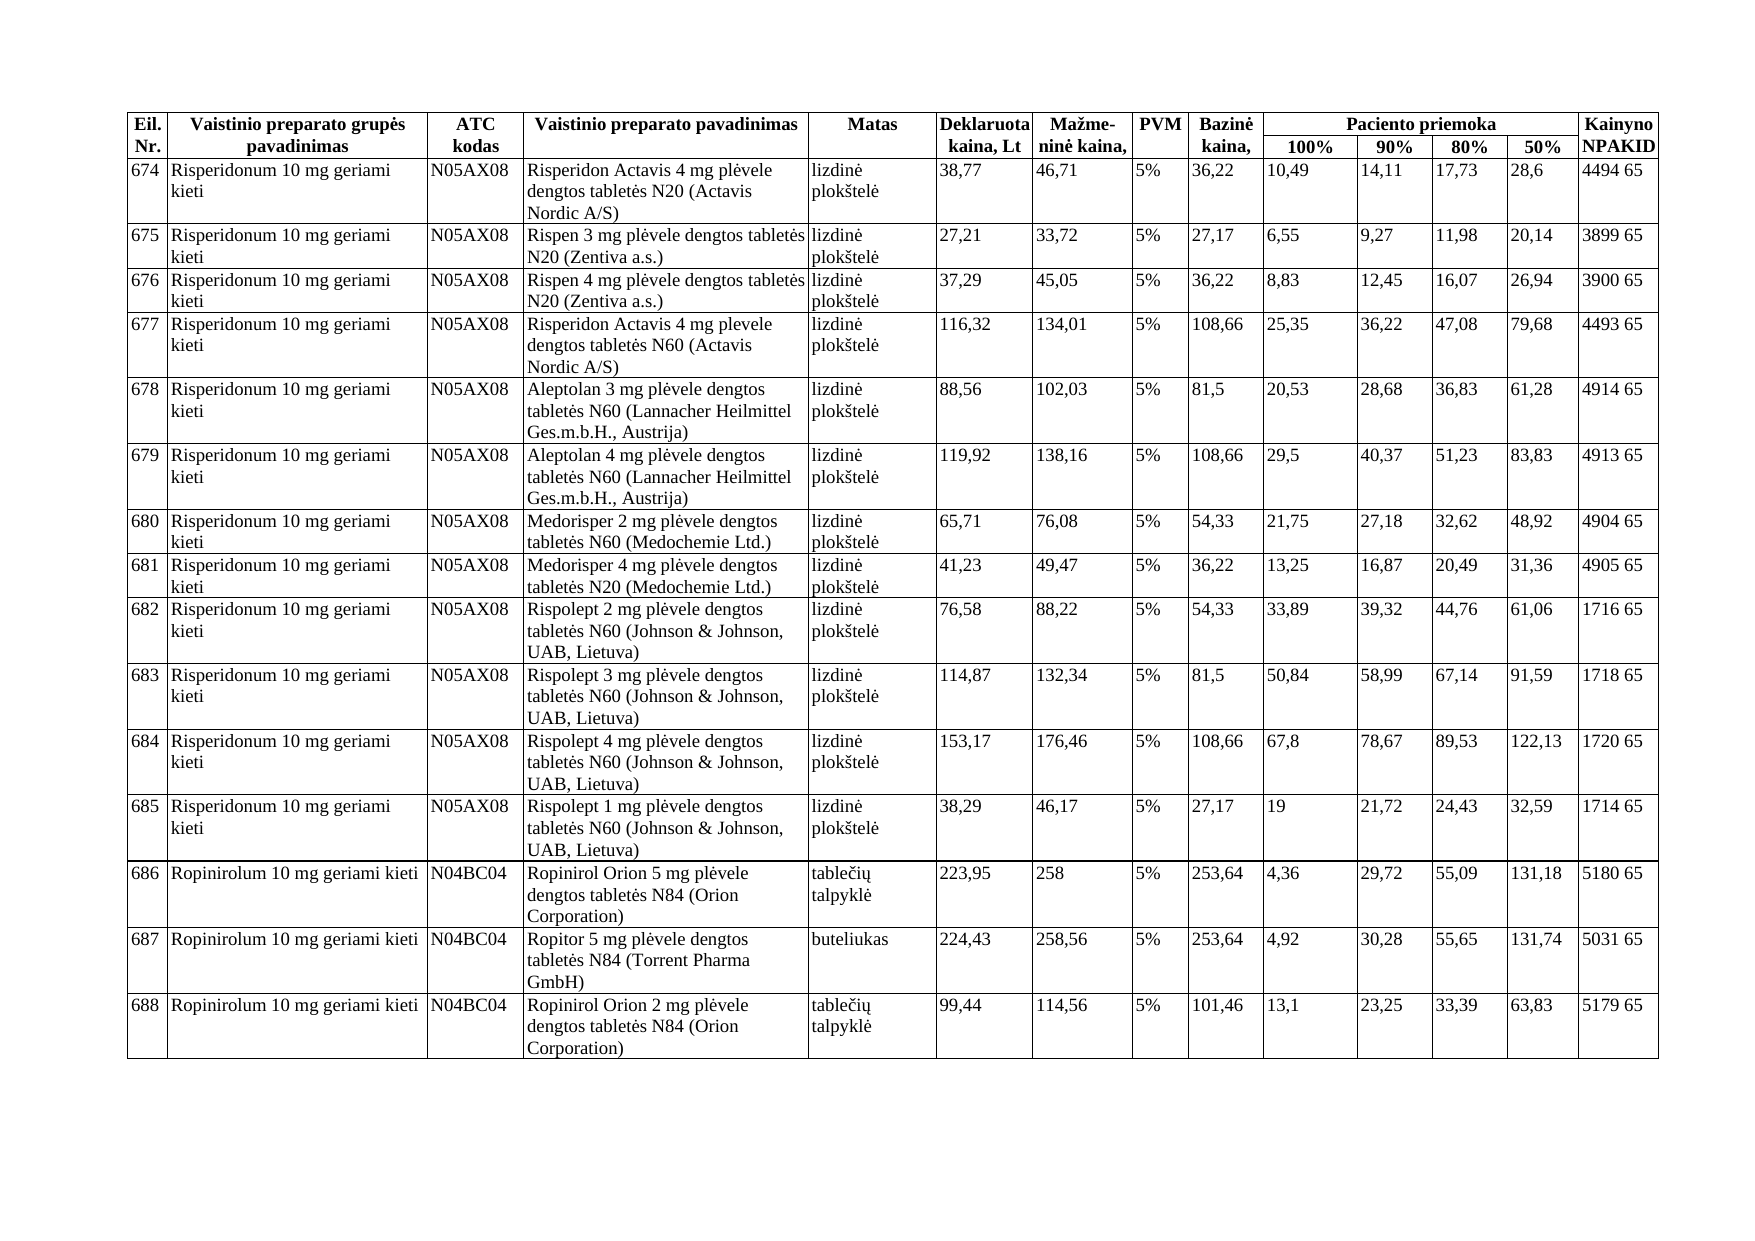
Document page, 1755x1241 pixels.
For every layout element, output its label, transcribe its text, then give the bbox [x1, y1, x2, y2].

table_cell 32,62 [1433, 510, 1507, 553]
table_cell 63,83 [1508, 994, 1578, 1058]
table_cell 5179 65 [1579, 994, 1658, 1058]
table_cell 11,98 [1433, 224, 1507, 267]
table_cell 33,89 [1264, 598, 1357, 663]
table_cell N04BC04 [428, 928, 523, 992]
table_cell 5% [1133, 994, 1188, 1058]
table_cell 40,37 [1358, 444, 1432, 509]
table_cell 223,95 [937, 862, 1032, 927]
table_header Eil. Nr. [128, 113, 167, 157]
table_cell 38,29 [937, 795, 1032, 860]
table_cell 44,76 [1433, 598, 1507, 663]
table_cell 36,83 [1433, 378, 1507, 443]
table_cell 65,71 [937, 510, 1032, 553]
table_cell 9,27 [1358, 224, 1432, 267]
table_cell 83,83 [1508, 444, 1578, 509]
table_cell 674 [128, 159, 167, 223]
table_cell N04BC04 [428, 994, 523, 1058]
table_cell lizdinė plokštelė [809, 510, 936, 553]
table_cell 79,68 [1508, 313, 1578, 377]
table_cell 21,72 [1358, 795, 1432, 860]
table_cell 31,36 [1508, 554, 1578, 597]
table_cell 21,75 [1264, 510, 1357, 553]
table_cell 5% [1133, 224, 1188, 267]
table_cell 153,17 [937, 730, 1032, 794]
table_cell lizdinė plokštelė [809, 378, 936, 443]
table_cell 27,18 [1358, 510, 1432, 553]
table_cell 5% [1133, 928, 1188, 992]
table_cell 28,68 [1358, 378, 1432, 443]
table_cell tablečių talpyklė [809, 862, 936, 927]
table_cell 51,23 [1433, 444, 1507, 509]
table_cell lizdinė plokštelė [809, 313, 936, 377]
table_cell 1716 65 [1579, 598, 1658, 663]
table_cell 36,22 [1189, 554, 1263, 597]
table_cell N05AX08 [428, 795, 523, 860]
table_cell 41,23 [937, 554, 1032, 597]
table_cell 253,64 [1189, 928, 1263, 992]
table_cell 13,1 [1264, 994, 1357, 1058]
table_cell Rispolept 4 mg plėvele dengtos tabletės N60 (Johnson & Johnson, UAB, Lietuva) [524, 730, 808, 794]
table_cell lizdinė plokštelė [809, 159, 936, 223]
table_cell 14,11 [1358, 159, 1432, 223]
table_cell N05AX08 [428, 269, 523, 312]
table_cell N05AX08 [428, 554, 523, 597]
table_cell Risperidonum 10 mg geriami kieti [168, 664, 427, 728]
table_cell 19 [1264, 795, 1357, 860]
table_cell 675 [128, 224, 167, 267]
table_cell 4904 65 [1579, 510, 1658, 553]
table_cell 5% [1133, 159, 1188, 223]
table_cell 677 [128, 313, 167, 377]
table_cell 5180 65 [1579, 862, 1658, 927]
table_cell Risperidonum 10 mg geriami kieti [168, 224, 427, 267]
table_cell 5% [1133, 664, 1188, 728]
table_cell 5% [1133, 862, 1188, 927]
table_cell 102,03 [1033, 378, 1132, 443]
table_cell lizdinė plokštelė [809, 444, 936, 509]
table_cell 3899 65 [1579, 224, 1658, 267]
table_header Bazinė kaina, Lt [1189, 113, 1263, 157]
table_cell 4913 65 [1579, 444, 1658, 509]
table_cell 20,14 [1508, 224, 1578, 267]
table_cell 6,55 [1264, 224, 1357, 267]
table_cell 224,43 [937, 928, 1032, 992]
table_cell 28,6 [1508, 159, 1578, 223]
table_cell lizdinė plokštelė [809, 554, 936, 597]
table_cell N05AX08 [428, 598, 523, 663]
table_cell 24,43 [1433, 795, 1507, 860]
table_cell 679 [128, 444, 167, 509]
table_cell 119,92 [937, 444, 1032, 509]
table_cell 46,71 [1033, 159, 1132, 223]
table_cell N05AX08 [428, 224, 523, 267]
table_cell 5% [1133, 598, 1188, 663]
table_cell 4905 65 [1579, 554, 1658, 597]
table_cell 88,22 [1033, 598, 1132, 663]
table_cell 114,87 [937, 664, 1032, 728]
table_cell 47,08 [1433, 313, 1507, 377]
table_cell 681 [128, 554, 167, 597]
table_cell 67,14 [1433, 664, 1507, 728]
table_cell 5% [1133, 795, 1188, 860]
table_cell 684 [128, 730, 167, 794]
table_cell lizdinė plokštelė [809, 795, 936, 860]
table_header Vaistinio preparato grupės pavadinimas [168, 113, 427, 157]
table_cell 108,66 [1189, 313, 1263, 377]
table_cell 5% [1133, 444, 1188, 509]
table_cell 1714 65 [1579, 795, 1658, 860]
table_cell 5% [1133, 313, 1188, 377]
table_cell 27,21 [937, 224, 1032, 267]
table_cell 682 [128, 598, 167, 663]
table_cell 683 [128, 664, 167, 728]
table_cell 5031 65 [1579, 928, 1658, 992]
table_cell 680 [128, 510, 167, 553]
table_cell 1720 65 [1579, 730, 1658, 794]
table_cell 49,47 [1033, 554, 1132, 597]
table_cell 89,53 [1433, 730, 1507, 794]
table_cell lizdinė plokštelė [809, 269, 936, 312]
table_cell 29,72 [1358, 862, 1432, 927]
table_cell 4914 65 [1579, 378, 1658, 443]
table_cell 61,06 [1508, 598, 1578, 663]
table_cell Medorisper 4 mg plėvele dengtos tabletės N20 (Medochemie Ltd.) [524, 554, 808, 597]
table_cell 258 [1033, 862, 1132, 927]
table_cell 32,59 [1508, 795, 1578, 860]
table_cell 36,22 [1358, 313, 1432, 377]
table_cell 100% [1264, 136, 1357, 157]
table_cell Ropinirolum 10 mg geriami kieti [168, 862, 427, 927]
table_cell 37,29 [937, 269, 1032, 312]
table_cell 131,18 [1508, 862, 1578, 927]
table_cell 676 [128, 269, 167, 312]
table_cell 91,59 [1508, 664, 1578, 728]
table_cell N05AX08 [428, 313, 523, 377]
table_cell 176,46 [1033, 730, 1132, 794]
table_cell 50% [1508, 136, 1578, 157]
table_header Dekla­ruota kaina, Lt [937, 113, 1032, 157]
table_cell 678 [128, 378, 167, 443]
table_cell 253,64 [1189, 862, 1263, 927]
table_cell 132,34 [1033, 664, 1132, 728]
table_cell 48,92 [1508, 510, 1578, 553]
table_cell 58,99 [1358, 664, 1432, 728]
table_cell 108,66 [1189, 730, 1263, 794]
table_cell Risperidon Actavis 4 mg plevele dengtos tabletės N60 (Actavis Nordic A/S) [524, 313, 808, 377]
table_cell 90% [1358, 136, 1432, 157]
table_cell Risperidonum 10 mg geriami kieti [168, 554, 427, 597]
table_cell 61,28 [1508, 378, 1578, 443]
table_cell 76,58 [937, 598, 1032, 663]
table_cell N05AX08 [428, 730, 523, 794]
table_cell N05AX08 [428, 159, 523, 223]
table_cell 88,56 [937, 378, 1032, 443]
table_cell lizdinė plokštelė [809, 224, 936, 267]
table_cell Risperidonum 10 mg geriami kieti [168, 313, 427, 377]
table_cell N05AX08 [428, 664, 523, 728]
table_cell 36,22 [1189, 269, 1263, 312]
table_cell Rispen 3 mg plėvele dengtos tabletės N20 (Zentiva a.s.) [524, 224, 808, 267]
table_cell N04BC04 [428, 862, 523, 927]
table_header Kainyno NPAKID [1579, 113, 1658, 157]
table_cell Aleptolan 4 mg plėvele dengtos tabletės N60 (Lannacher Heilmittel Ges.m.b.H., Austrija) [524, 444, 808, 509]
table_cell Ropinirol Orion 2 mg plėvele dengtos tabletės N84 (Orion Corporation) [524, 994, 808, 1058]
table_cell 67,8 [1264, 730, 1357, 794]
table_cell 138,16 [1033, 444, 1132, 509]
table_cell 131,74 [1508, 928, 1578, 992]
table_cell Risperidonum 10 mg geriami kieti [168, 269, 427, 312]
table_cell 101,46 [1189, 994, 1263, 1058]
table_cell Ropitor 5 mg plėvele dengtos tabletės N84 (Torrent Pharma GmbH) [524, 928, 808, 992]
table_cell 27,17 [1189, 795, 1263, 860]
table_cell Rispolept 1 mg plėvele dengtos tabletės N60 (Johnson & Johnson, UAB, Lietuva) [524, 795, 808, 860]
table_cell 54,33 [1189, 598, 1263, 663]
table_cell 687 [128, 928, 167, 992]
table_cell 81,5 [1189, 378, 1263, 443]
table_cell 685 [128, 795, 167, 860]
table_cell 30,28 [1358, 928, 1432, 992]
table_header PVM [1133, 113, 1188, 157]
table_cell 688 [128, 994, 167, 1058]
table_cell Ropinirolum 10 mg geriami kieti [168, 928, 427, 992]
table_cell 29,5 [1264, 444, 1357, 509]
table_cell 38,77 [937, 159, 1032, 223]
table_cell 8,83 [1264, 269, 1357, 312]
table_cell lizdinė plokštelė [809, 598, 936, 663]
table_cell 45,05 [1033, 269, 1132, 312]
table_cell 39,32 [1358, 598, 1432, 663]
table_cell 55,09 [1433, 862, 1507, 927]
table_cell 3900 65 [1579, 269, 1658, 312]
table_cell lizdinė plokštelė [809, 730, 936, 794]
table_cell 5% [1133, 269, 1188, 312]
table_cell 116,32 [937, 313, 1032, 377]
table_cell Risperidonum 10 mg geriami kieti [168, 378, 427, 443]
table_cell Risperidon Actavis 4 mg plėvele dengtos tabletės N20 (Actavis Nordic A/S) [524, 159, 808, 223]
table_cell Medorisper 2 mg plėvele dengtos tabletės N60 (Medochemie Ltd.) [524, 510, 808, 553]
table_cell 80% [1433, 136, 1507, 157]
table_cell 114,56 [1033, 994, 1132, 1058]
table_cell 36,22 [1189, 159, 1263, 223]
table_cell 78,67 [1358, 730, 1432, 794]
table_cell 25,35 [1264, 313, 1357, 377]
table_cell N05AX08 [428, 378, 523, 443]
table_cell 16,07 [1433, 269, 1507, 312]
table_cell 5% [1133, 510, 1188, 553]
table_cell 17,73 [1433, 159, 1507, 223]
table_cell Risperidonum 10 mg geriami kieti [168, 159, 427, 223]
table_header Paciento priemoka [1264, 113, 1578, 135]
table_cell buteliukas [809, 928, 936, 992]
table_cell 4,36 [1264, 862, 1357, 927]
table_cell Risperidonum 10 mg geriami kieti [168, 730, 427, 794]
table_cell Rispen 4 mg plėvele dengtos tabletės N20 (Zentiva a.s.) [524, 269, 808, 312]
table_header Mažme­ninė kaina, Lt [1033, 113, 1132, 157]
table_cell N05AX08 [428, 444, 523, 509]
table_cell 16,87 [1358, 554, 1432, 597]
table_cell 50,84 [1264, 664, 1357, 728]
table_cell 122,13 [1508, 730, 1578, 794]
table_cell 54,33 [1189, 510, 1263, 553]
table_cell 33,72 [1033, 224, 1132, 267]
table_cell 13,25 [1264, 554, 1357, 597]
table_header ATC kodas [428, 113, 523, 157]
table_cell 23,25 [1358, 994, 1432, 1058]
table_cell 4494 65 [1579, 159, 1658, 223]
table_cell N05AX08 [428, 510, 523, 553]
table_cell 5% [1133, 730, 1188, 794]
table_cell 46,17 [1033, 795, 1132, 860]
table_cell 55,65 [1433, 928, 1507, 992]
table_cell tablečių talpyklė [809, 994, 936, 1058]
table_cell Ropinirolum 10 mg geriami kieti [168, 994, 427, 1058]
table_cell Rispolept 2 mg plėvele dengtos tabletės N60 (Johnson & Johnson, UAB, Lietuva) [524, 598, 808, 663]
table_cell Ropinirol Orion 5 mg plėvele dengtos tabletės N84 (Orion Corporation) [524, 862, 808, 927]
table_cell 5% [1133, 378, 1188, 443]
table_cell 108,66 [1189, 444, 1263, 509]
table_cell 10,49 [1264, 159, 1357, 223]
table_cell 26,94 [1508, 269, 1578, 312]
table_header Vaistinio preparato pavadinimas [524, 113, 808, 157]
table_cell 134,01 [1033, 313, 1132, 377]
table_cell 20,53 [1264, 378, 1357, 443]
table_cell 258,56 [1033, 928, 1132, 992]
table_cell 99,44 [937, 994, 1032, 1058]
table_cell Aleptolan 3 mg plėvele dengtos tabletės N60 (Lannacher Heilmittel Ges.m.b.H., Austrija) [524, 378, 808, 443]
table_cell Risperidonum 10 mg geriami kieti [168, 795, 427, 860]
table_cell 12,45 [1358, 269, 1432, 312]
table_cell 81,5 [1189, 664, 1263, 728]
table_cell 20,49 [1433, 554, 1507, 597]
table_cell 76,08 [1033, 510, 1132, 553]
table_cell 4493 65 [1579, 313, 1658, 377]
table_cell 686 [128, 862, 167, 927]
table_cell Risperidonum 10 mg geriami kieti [168, 510, 427, 553]
table_cell 4,92 [1264, 928, 1357, 992]
table_cell Rispolept 3 mg plėvele dengtos tabletės N60 (Johnson & Johnson, UAB, Lietuva) [524, 664, 808, 728]
table_cell 1718 65 [1579, 664, 1658, 728]
table_cell 33,39 [1433, 994, 1507, 1058]
table_header Matas [809, 113, 936, 157]
table_cell 27,17 [1189, 224, 1263, 267]
table_cell lizdinė plokštelė [809, 664, 936, 728]
table_cell Risperidonum 10 mg geriami kieti [168, 444, 427, 509]
table_cell 5% [1133, 554, 1188, 597]
table_cell Risperidonum 10 mg geriami kieti [168, 598, 427, 663]
